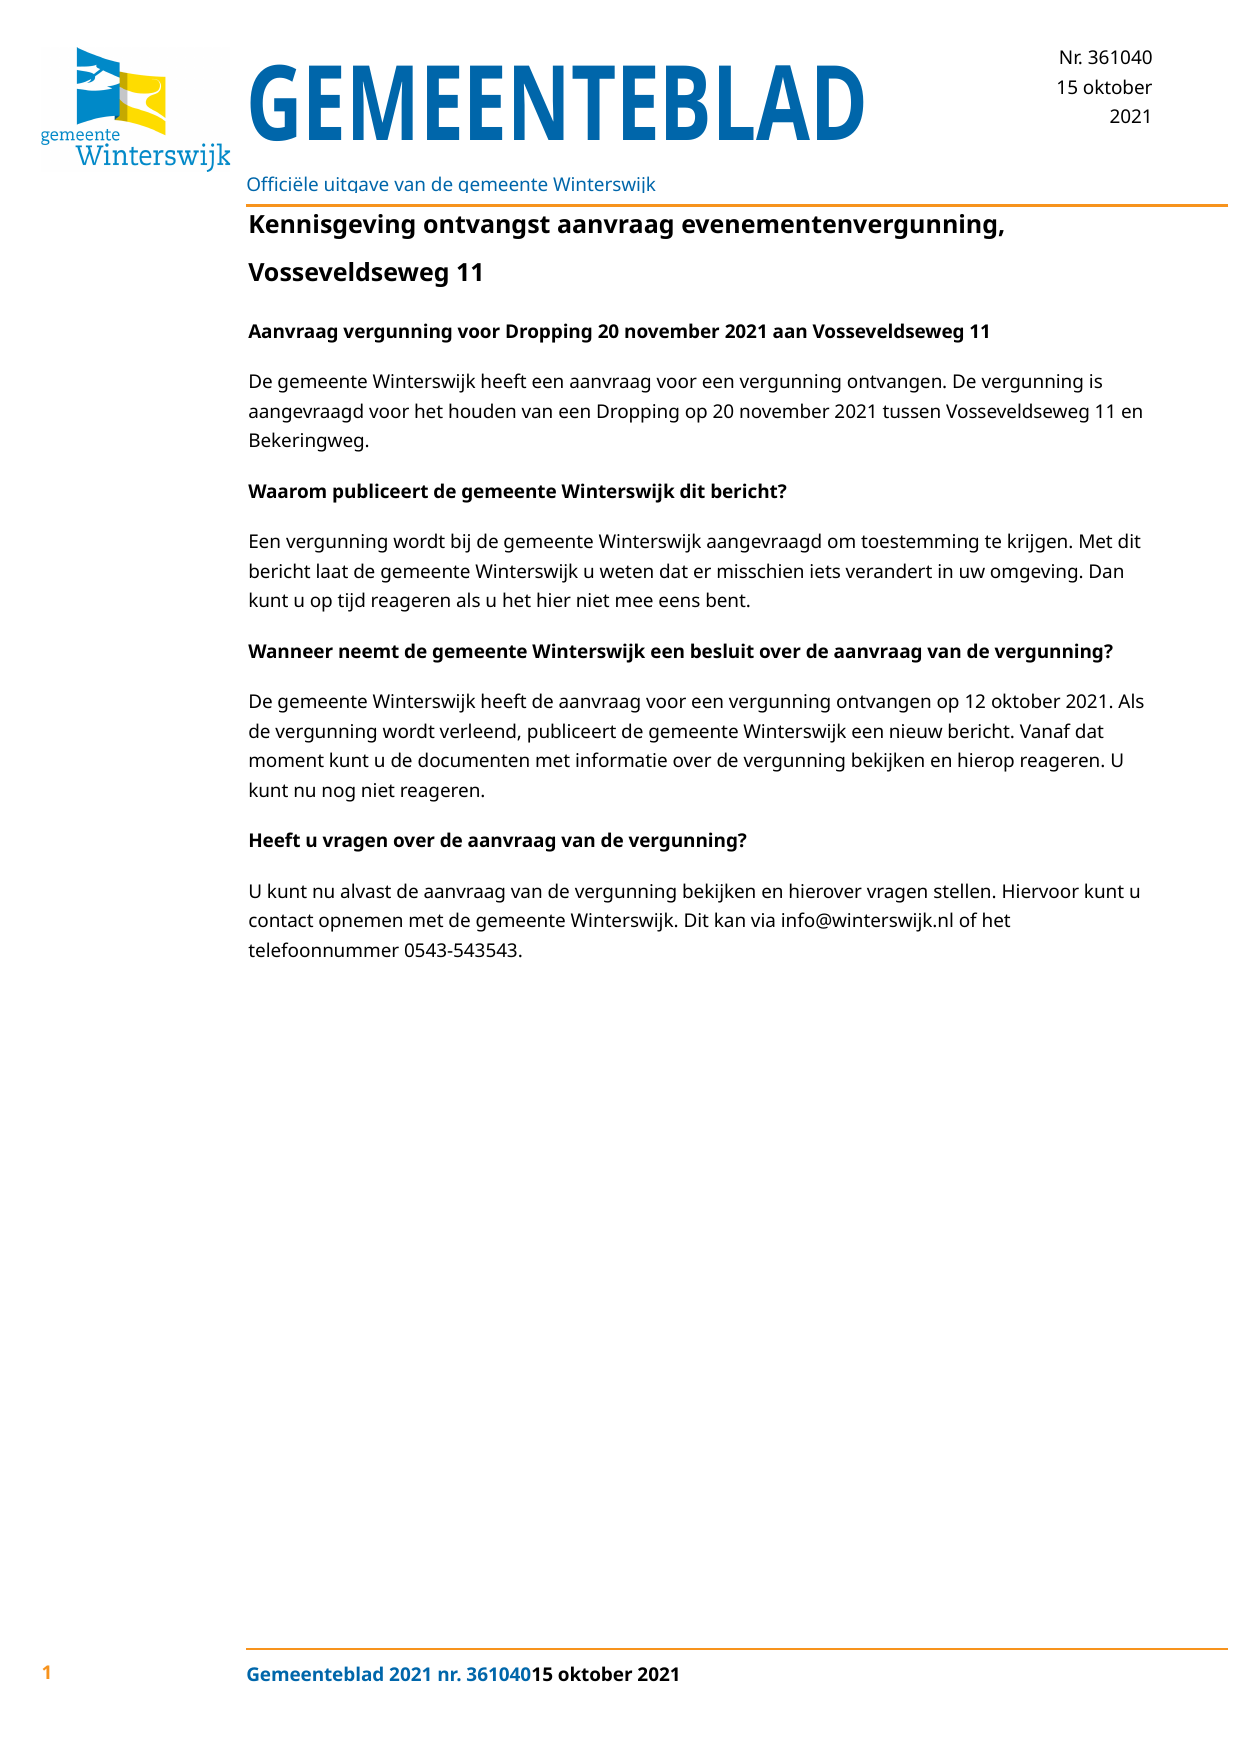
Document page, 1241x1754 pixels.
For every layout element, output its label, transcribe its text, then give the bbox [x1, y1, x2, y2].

text De gemeente Winterswijk heeft de aanvraag voor een vergunning ontvangen op 12 oktober 2021. Als de vergunning wordt verleend, publiceert de gemeente Winterswijk een nieuw bericht. Vanaf dat moment kunt u de documenten met informatie over de vergunning bekijken en hierop reageren. U kunt nu nog niet reageren. [248, 688, 1152, 803]
text Wanneer neemt de gemeente Winterswijk een besluit over de aanvraag van de vergunning? [248, 638, 1152, 664]
text Een vergunning wordt bij de gemeente Winterswijk aangevraagd om toestemming te krijgen. Met dit bericht laat de gemeente Winterswijk u weten dat er misschien iets verandert in uw omgeving. Dan kunt u op tijd reageren als u het hier niet mee eens bent. [248, 528, 1152, 613]
picture [41, 47, 231, 172]
text Kennisgeving ontvangst aanvraag evenementenvergunning, Vosseveldseweg 11 [248, 207, 1152, 288]
picture [225, 153, 231, 162]
text De gemeente Winterswijk heeft een aanvraag voor een vergunning ontvangen. De vergunning is aangevraagd voor het houden van een Dropping op 20 november 2021 tussen Vosseveldseweg 11 en Bekeringweg. [248, 368, 1152, 453]
text Waarom publiceert de gemeente Winterswijk dit bericht? [248, 478, 1152, 504]
text U kunt nu alvast de aanvraag van de vergunning bekijken en hierover vragen stellen. Hiervoor kunt u contact opnemen met de gemeente Winterswijk. Dit kan via info@winterswijk.nl of het telefoonnummer 0543-543543. [248, 878, 1152, 963]
text Aanvraag vergunning voor Dropping 20 november 2021 aan Vosseveldseweg 11 [248, 318, 1152, 344]
text Heeft u vragen over de aanvraag van de vergunning? [248, 827, 1152, 853]
